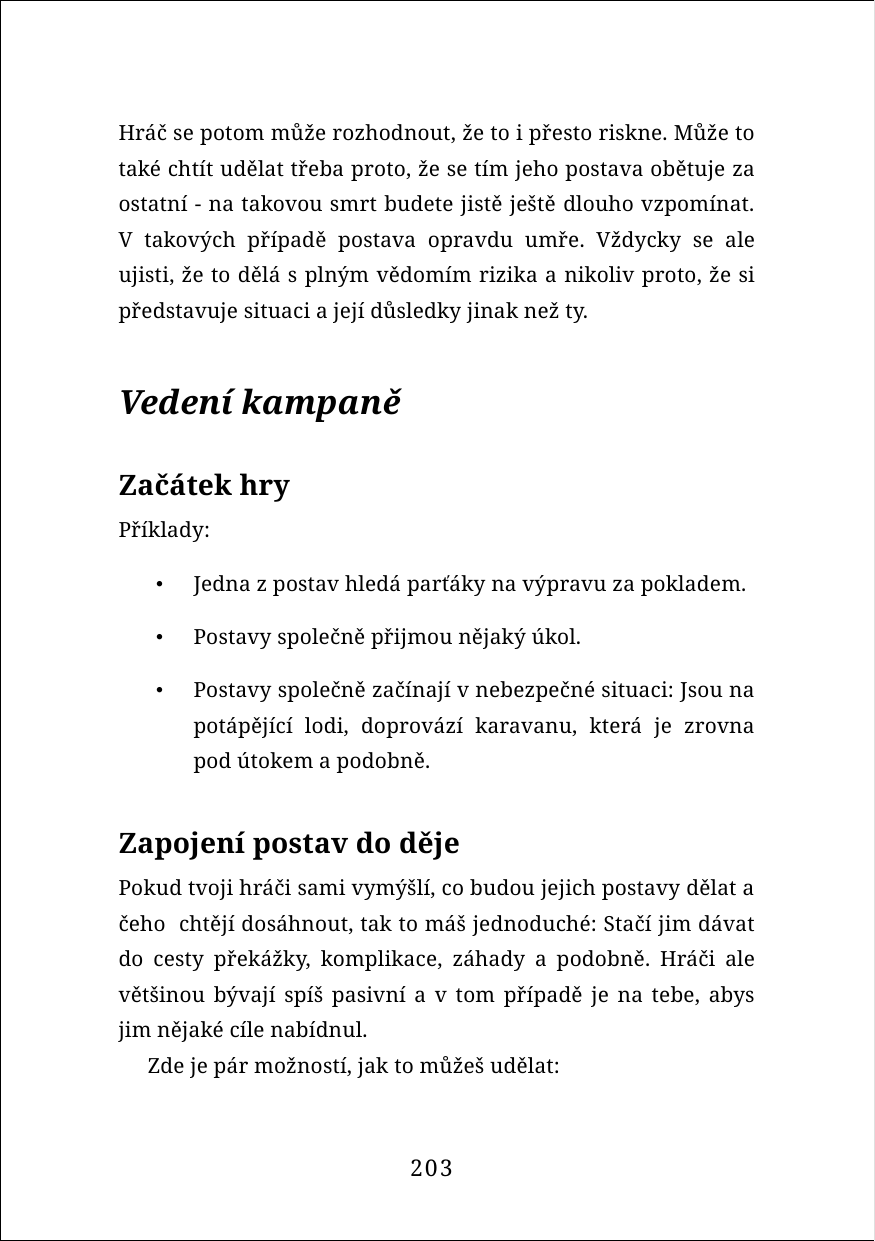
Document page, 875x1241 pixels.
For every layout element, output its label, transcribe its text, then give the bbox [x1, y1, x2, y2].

list Postavy společně přijmou nějaký úkol. [156, 622, 756, 650]
text Hráč se potom může rozhodnout, že to i přesto riskne. Může to také chtít udělat třeba proto, že se tím jeho postava obětuje za ostatní - na takovou smrt budete jistě ještě dlouho vzpomínat. V takových případě postava opravdu umře. Vždycky se ale ujisti, že to dělá s plným vědomím rizika a nikoliv proto, že si představuje situaci a její důsledky jinak než ty. [118, 118, 756, 324]
list Jedna z postav hledá parťáky na výpravu za pokladem. [156, 569, 756, 597]
text Příklady: [118, 516, 756, 544]
text Pokud tvoji hráči sami vymýšlí, co budou jejich postavy dělat a čeho chtějí dosáhnout, tak to máš jednoduché: Stačí jim dávat do cesty překážky, komplikace, záhady a podobně. Hráči ale většinou bývají spíš pasivní a v tom případě je na tebe, abys jim nějaké cíle nabídnul. Zde je pár možností, jak to můžeš udělat: [118, 873, 756, 1079]
subtitle Začátek hry [118, 465, 756, 504]
list Postavy společně začínají v nebezpečné situaci: Jsou na potápějící lodi, doprovází karavanu, která je zrovna pod útokem a podobně. [156, 675, 756, 775]
subtitle Vedení kampaně [118, 379, 756, 424]
subtitle Zapojení postav do děje [118, 823, 756, 861]
